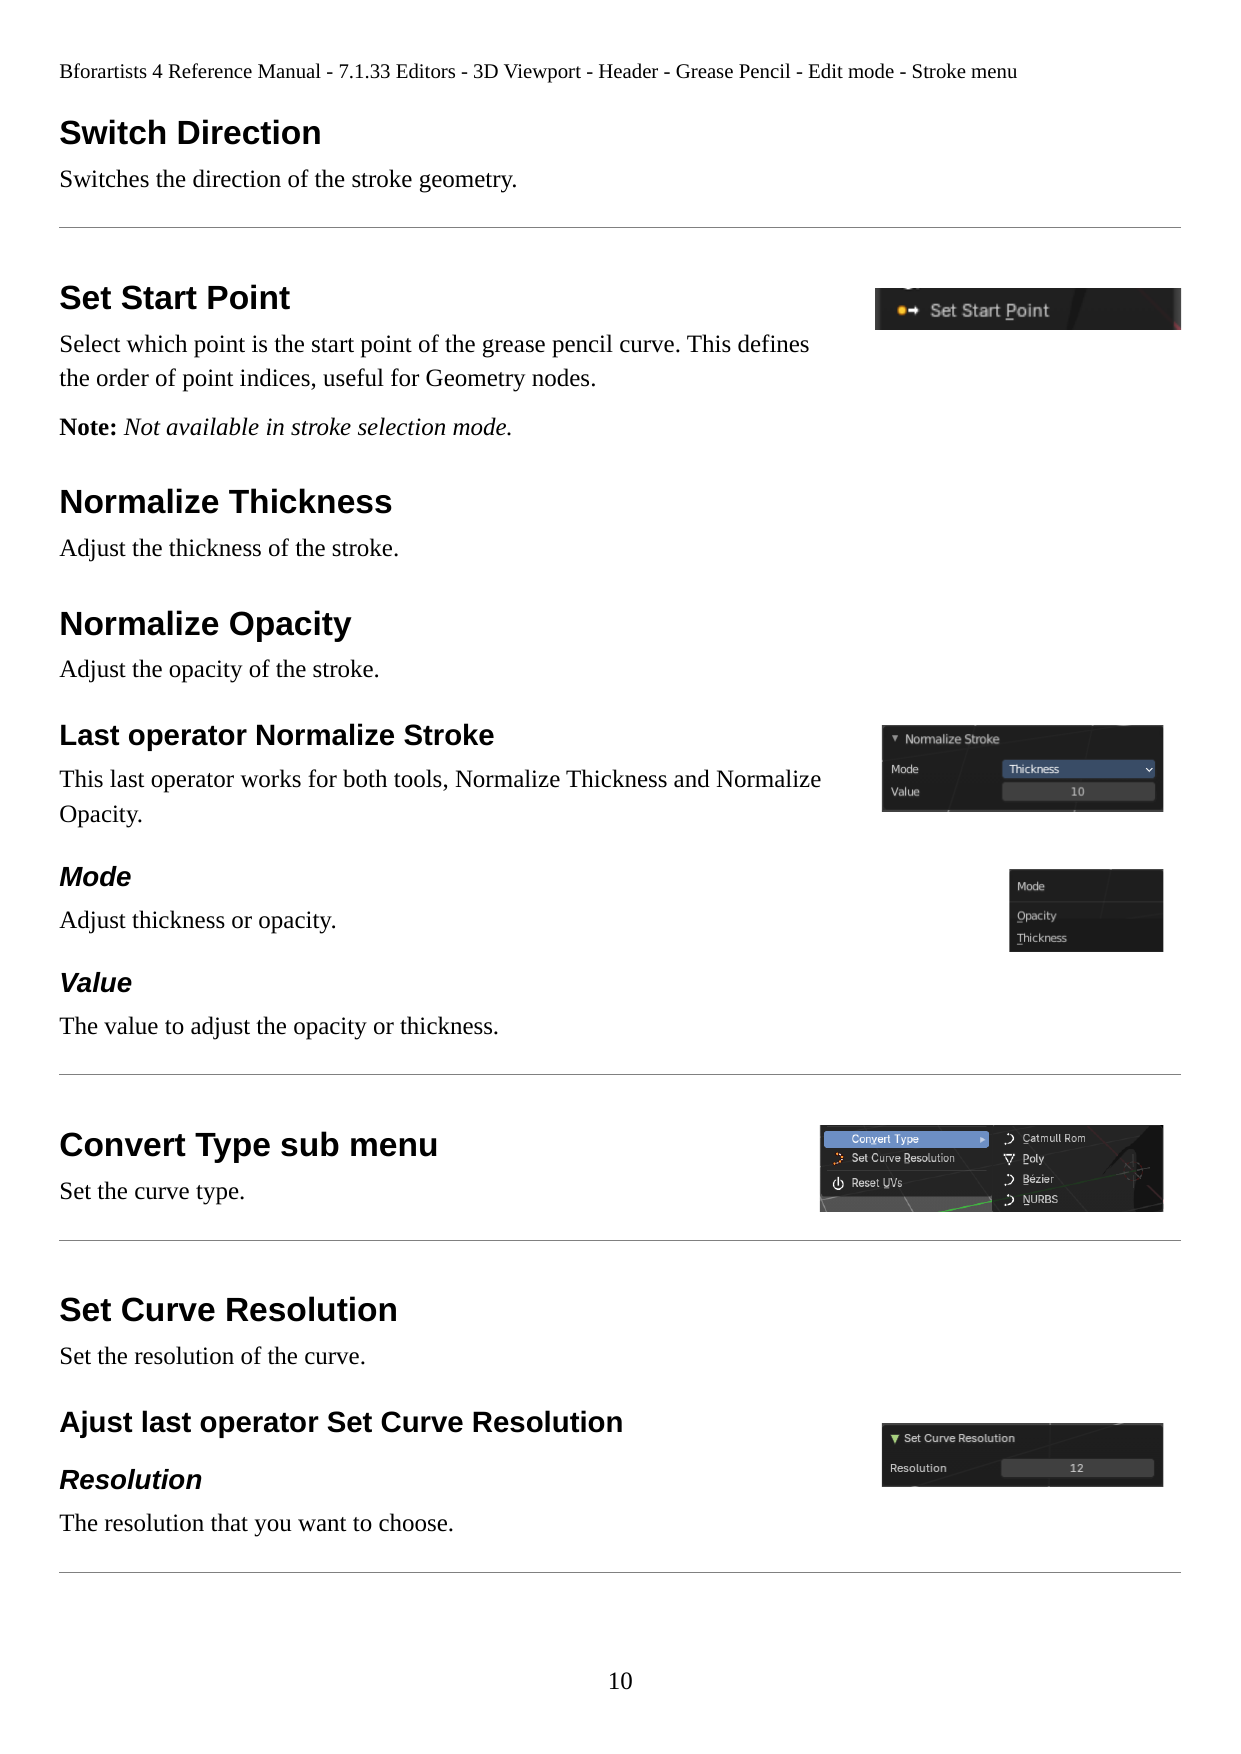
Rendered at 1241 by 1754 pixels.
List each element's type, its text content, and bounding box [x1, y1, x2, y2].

text Adjust the thickness of the stroke. [59, 533, 1181, 562]
picture [875, 288, 1182, 330]
subtitle Mode [59, 861, 1181, 892]
text Adjust the opacity of the stroke. [59, 654, 1181, 683]
picture [1009, 869, 1164, 952]
subtitle Ajust last operator Set Curve Resolution [59, 1405, 1181, 1439]
text Adjust thickness or opacity. [59, 905, 1009, 934]
subtitle Set Curve Resolution [59, 1290, 1181, 1329]
text Set the resolution of the curve. [59, 1341, 1181, 1370]
text Set the curve type. [59, 1176, 819, 1205]
subtitle Set Start Point [59, 278, 1181, 316]
text Select which point is the start point of the grease pencil curve. This defines the order of point indices, useful for Geometry nodes. [59, 329, 1181, 392]
subtitle Switch Direction [59, 113, 1181, 151]
subtitle Resolution [59, 1464, 1181, 1496]
subtitle Value [59, 966, 1181, 998]
text The value to adjust the opacity or thickness. [59, 1011, 1181, 1039]
picture [819, 1125, 1164, 1212]
text The resolution that you want to choose. [59, 1508, 1181, 1537]
text Switches the direction of the stroke geometry. [59, 164, 1181, 192]
subtitle Normalize Thickness [59, 482, 1181, 521]
subtitle Convert Type sub menu [59, 1125, 819, 1163]
picture [881, 1423, 1164, 1487]
subtitle [1164, 1125, 1181, 1163]
picture [881, 725, 1164, 812]
subtitle Last operator Normalize Stroke [59, 718, 1181, 752]
text Note: Not available in stroke selection mode. [59, 412, 1181, 441]
text [1164, 1176, 1181, 1205]
subtitle Normalize Opacity [59, 603, 1181, 642]
text This last operator works for both tools, Normalize Thickness and Normalize Opacity. [59, 764, 1181, 828]
